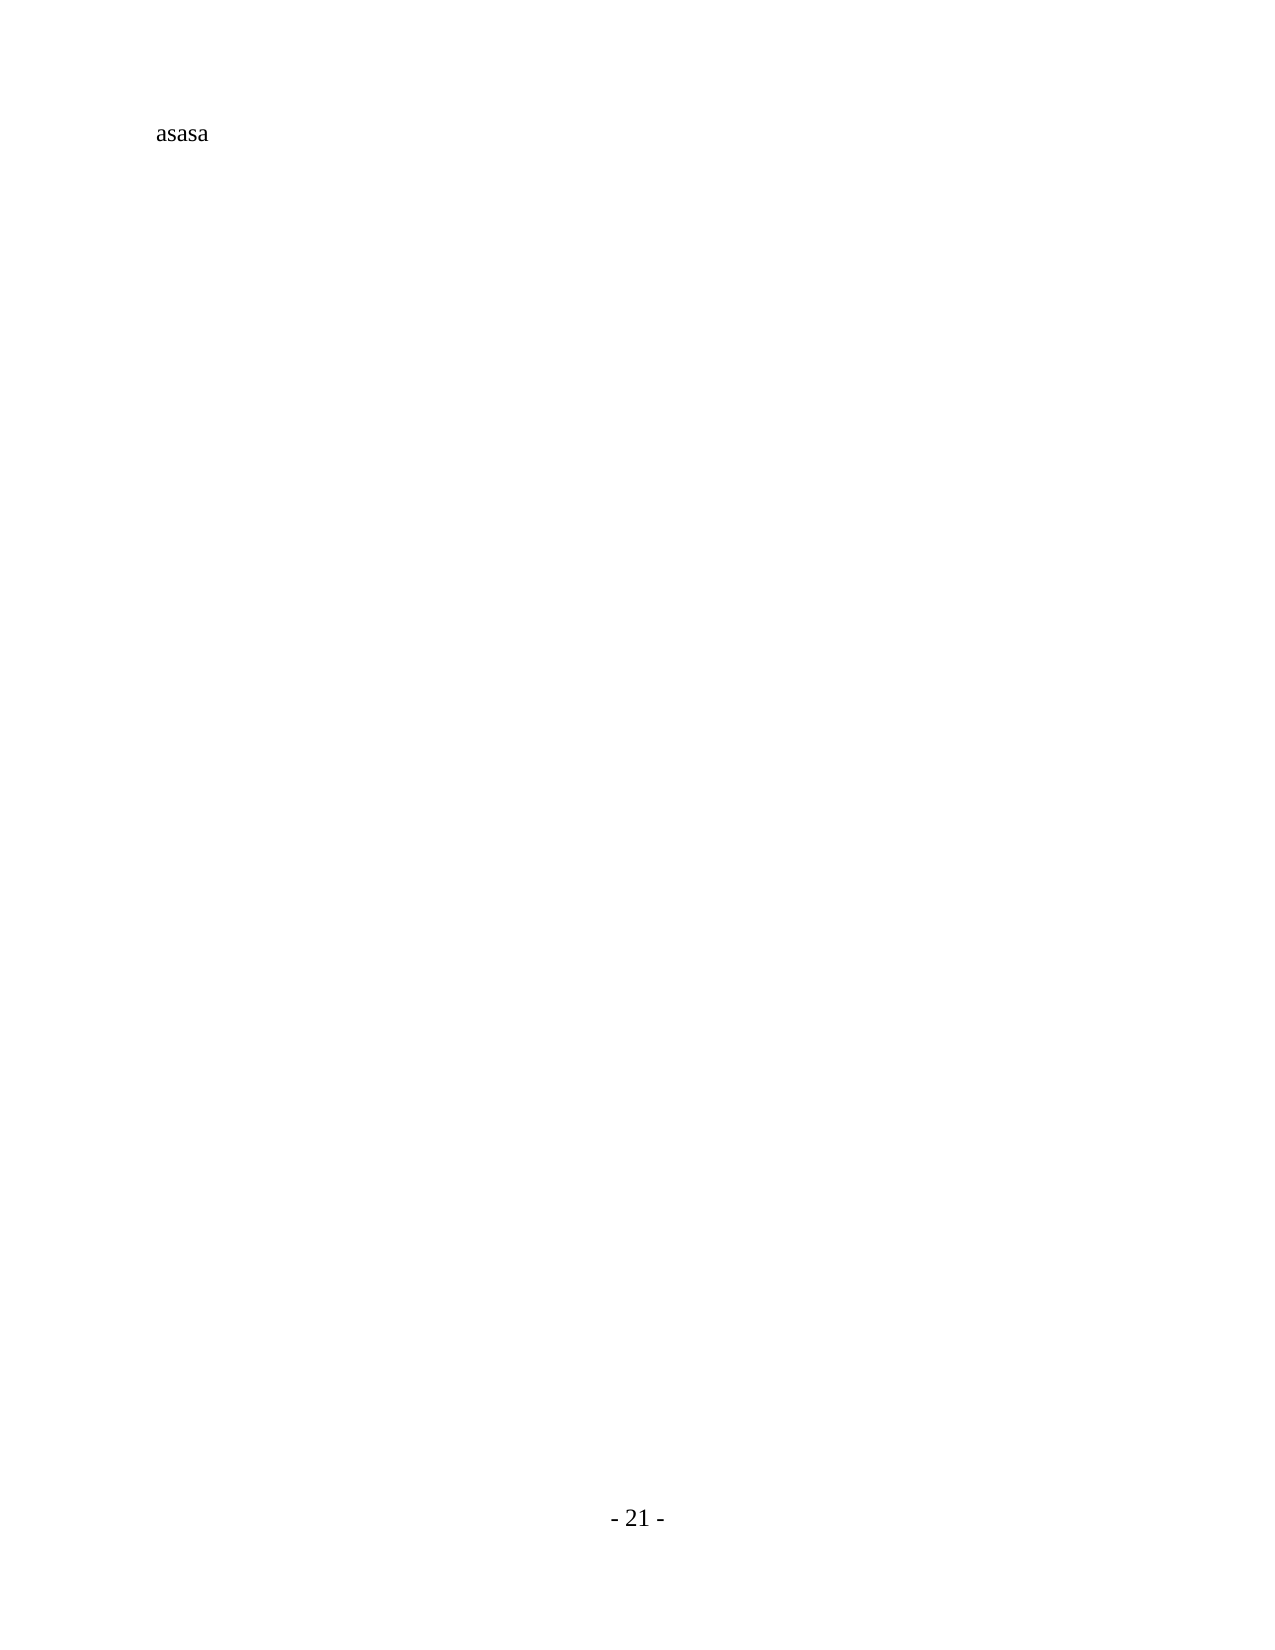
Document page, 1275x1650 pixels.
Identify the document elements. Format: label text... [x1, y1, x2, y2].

text asasa [118, 118, 1157, 176]
